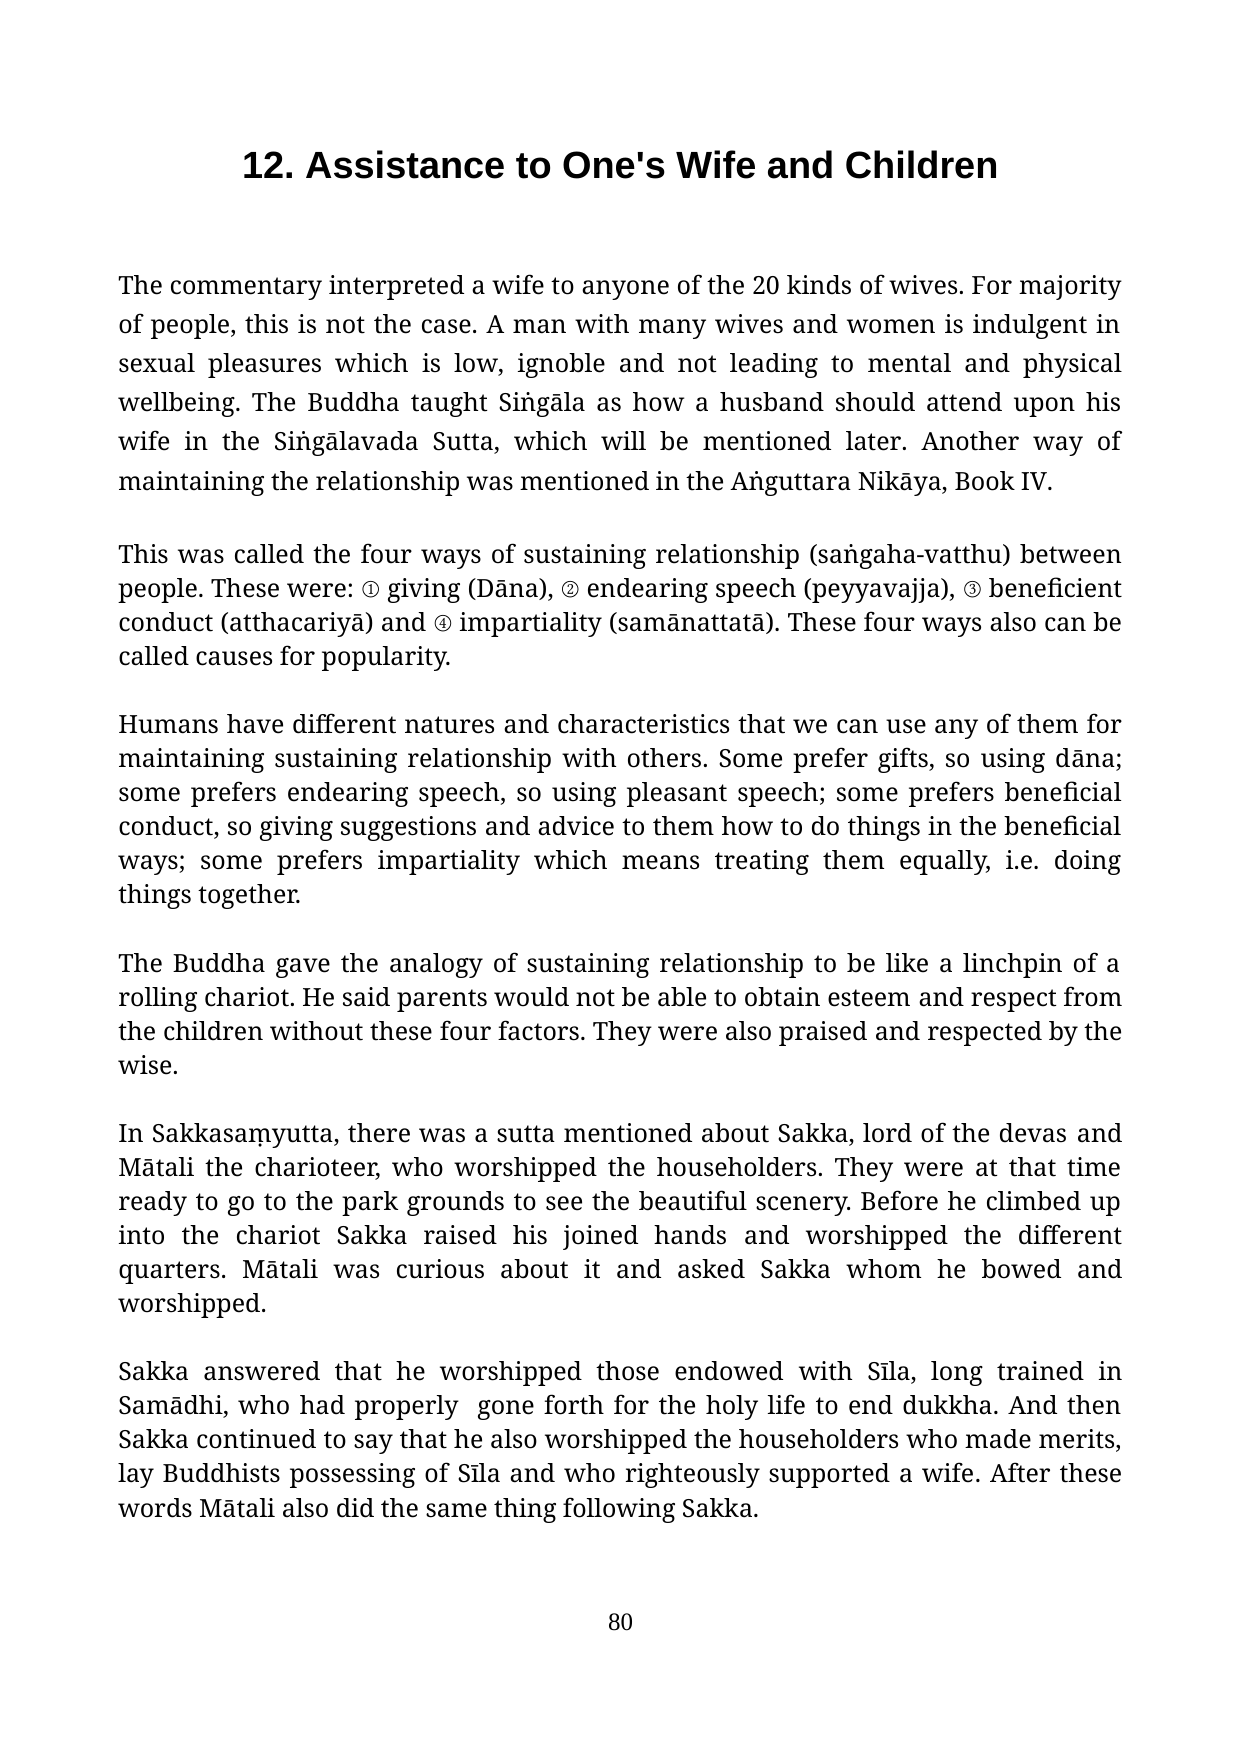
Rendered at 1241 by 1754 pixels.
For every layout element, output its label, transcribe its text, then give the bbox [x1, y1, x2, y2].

text The commentary interpreted a wife to anyone of the 20 kinds of wives. For majority of people, this is not the case. A man with many wives and women is indulgent in sexual pleasures which is low, ignoble and not leading to mental and physical wellbeing. The Buddha taught Siṅgāla as how a husband should attend upon his wife in the Siṅgālavada Sutta, which will be mentioned later. Another way of maintaining the relationship was mentioned in the Aṅguttara Nikāya, Book IV. [118, 267, 1122, 497]
text Humans have different natures and characteristics that we can use any of them for maintaining sustaining relationship with others. Some prefer gifts, so using dāna; some prefers endearing speech, so using pleasant speech; some prefers beneficial conduct, so giving suggestions and advice to them how to do things in the beneficial ways; some prefers impartiality which means treating them equally, i.e. doing things together. [118, 707, 1122, 911]
text The Buddha gave the analogy of sustaining relationship to be like a linchpin of a rolling chariot. He said parents would not be able to obtain esteem and respect from the children without these four factors. They were also praised and respected by the wise. [118, 945, 1122, 1081]
subtitle 12. Assistance to One's Wife and Children [118, 143, 1122, 187]
text Sakka answered that he worshipped those endowed with Sīla, long trained in Samādhi, who had properly gone forth for the holy life to end dukkha. And then Sakka continued to say that he also worshipped the householders who made merits, lay Buddhists possessing of Sīla and who righteously supported a wife. After these words Mātali also did the same thing following Sakka. [118, 1354, 1122, 1524]
text This was called the four ways of sustaining relationship (saṅgaha-vatthu) between people. These were: ① giving (Dāna), ② endearing speech (peyyavajja), ③ beneficient conduct (atthacariyā) and ④ impartiality (samānattatā). These four ways also can be called causes for popularity. [118, 536, 1122, 673]
text In Sakkasaṃyutta, there was a sutta mentioned about Sakka, lord of the devas and Mātali the charioteer, who worshipped the householders. They were at that time ready to go to the park grounds to see the beautiful scenery. Before he climbed up into the chariot Sakka raised his joined hands and worshipped the different quarters. Mātali was curious about it and asked Sakka whom he bowed and worshipped. [118, 1116, 1122, 1320]
